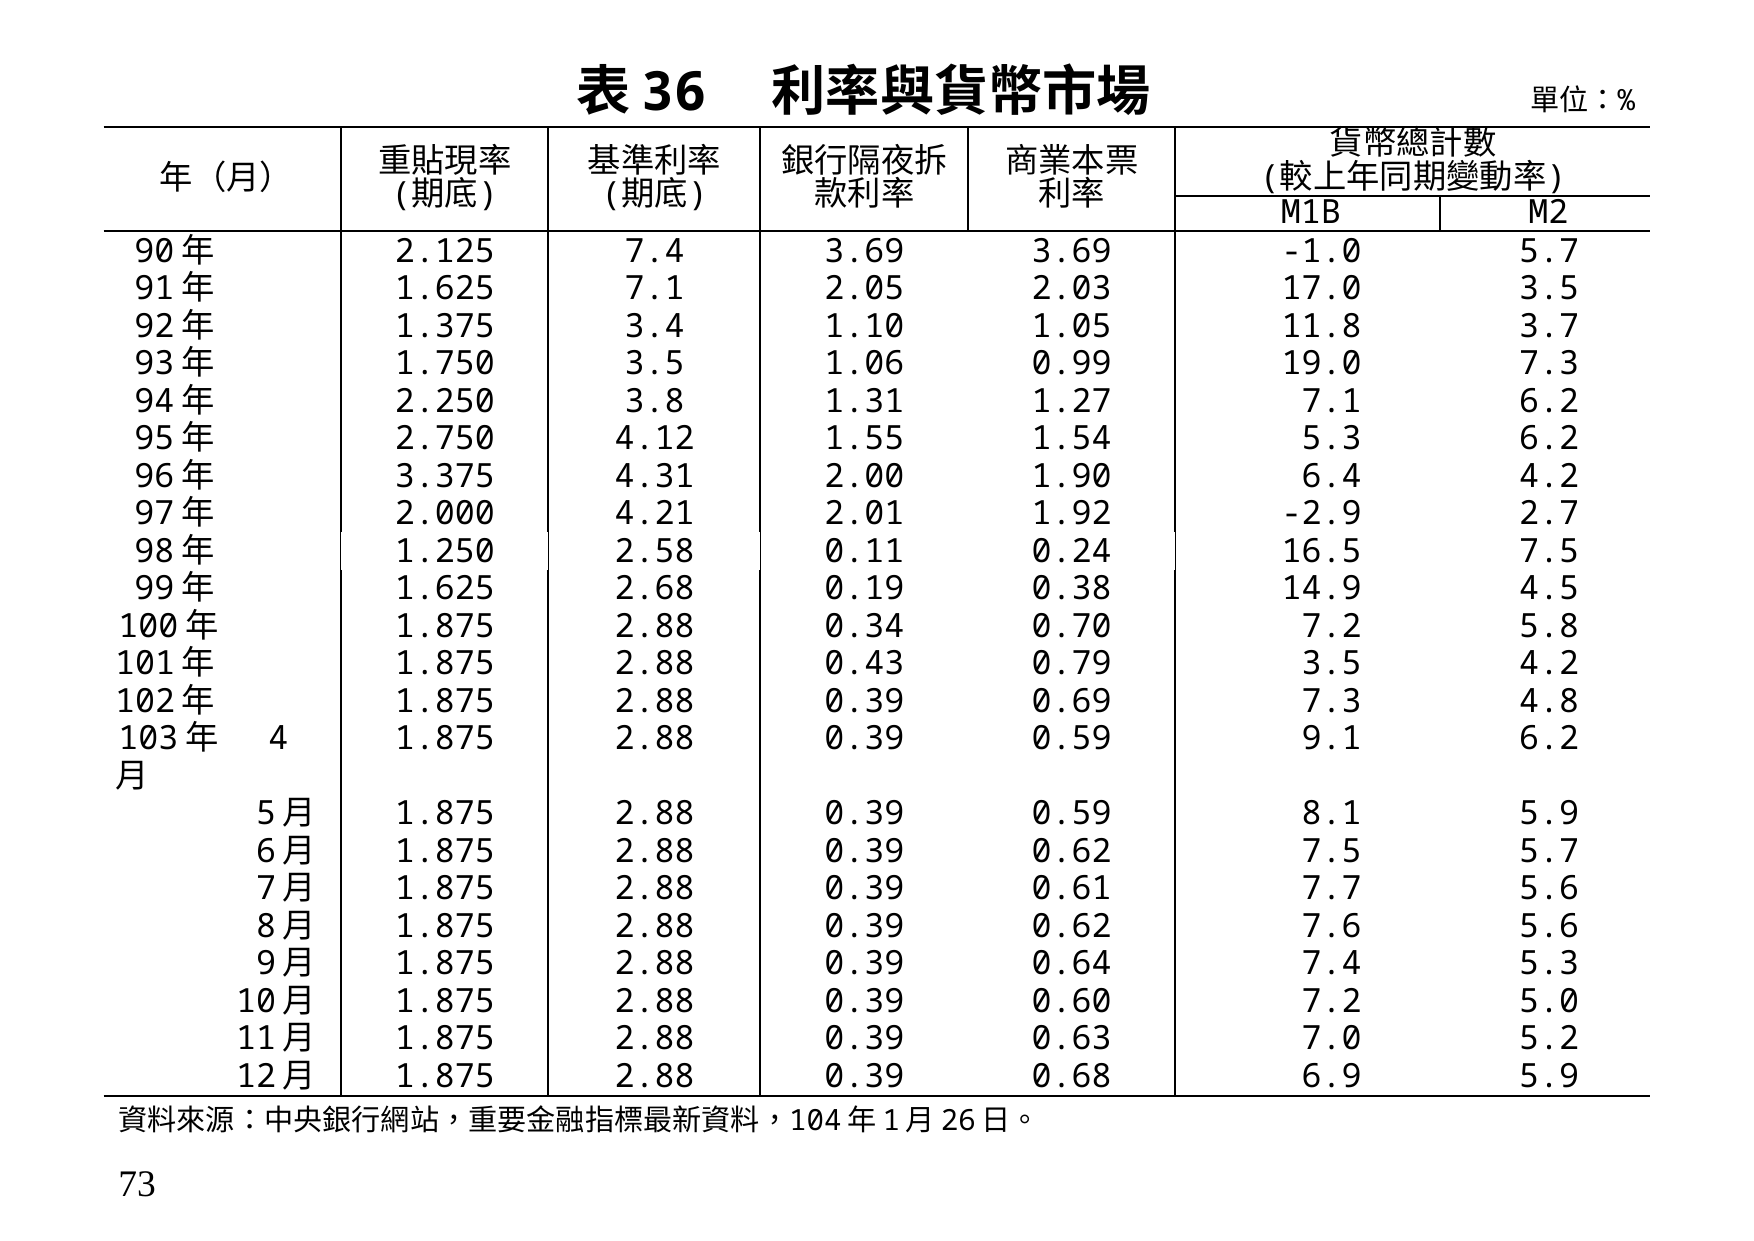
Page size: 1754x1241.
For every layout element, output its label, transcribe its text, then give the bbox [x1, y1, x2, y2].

table_cell 1.31 [761, 382, 968, 420]
table_cell 2.88 [549, 607, 759, 645]
table_cell 99年 [104, 570, 340, 607]
table_cell 1.875 [342, 607, 547, 645]
table_cell 0.68 [968, 1057, 1174, 1095]
table_cell 1.875 [342, 720, 547, 795]
table_cell 2.750 [342, 420, 547, 457]
table_cell 103年 4月 [104, 720, 340, 795]
table_cell 1.27 [968, 382, 1174, 420]
table_cell 95年 [104, 420, 340, 457]
table_cell 0.24 [968, 532, 1175, 570]
table_cell 102年 [104, 682, 340, 720]
table_cell 1.750 [342, 345, 547, 382]
table_cell 2.00 [761, 457, 968, 495]
table_cell 17.0 [1176, 270, 1440, 307]
table_cell 97年 [104, 495, 340, 532]
table_cell 7.5 [1440, 532, 1650, 570]
table_cell 1.875 [342, 1057, 547, 1095]
table_cell 1.06 [761, 345, 968, 382]
table_cell 5.8 [1440, 607, 1650, 645]
table_cell 1.875 [342, 795, 547, 832]
table_cell 2.58 [549, 532, 760, 570]
table_cell 6.9 [1176, 1057, 1440, 1095]
table_header 重貼現率 (期底) [342, 128, 547, 230]
table_cell 8.1 [1176, 795, 1440, 832]
table_cell 8月 [104, 907, 340, 945]
table_cell 3.69 [761, 232, 968, 270]
table_cell 19.0 [1176, 345, 1440, 382]
table_cell 2.125 [342, 232, 547, 270]
table_cell 9月 [104, 945, 340, 982]
table_cell 0.59 [968, 720, 1174, 795]
table_cell 7.4 [549, 232, 759, 270]
table_cell 3.7 [1440, 307, 1650, 345]
table_cell 2.88 [549, 1020, 759, 1057]
table_cell 1.875 [342, 870, 547, 907]
table_header 基準利率 (期底) [549, 128, 759, 230]
table_cell 1.92 [968, 495, 1174, 532]
table_cell 94年 [104, 382, 340, 420]
table_cell 5.2 [1440, 1020, 1650, 1057]
table_cell 3.5 [549, 345, 759, 382]
table_cell 5.7 [1440, 232, 1650, 270]
table_cell 1.90 [968, 457, 1174, 495]
table_cell 0.19 [761, 570, 968, 607]
table_cell M2 [1441, 197, 1650, 230]
table_cell 2.7 [1440, 495, 1650, 532]
table_cell 5.3 [1440, 945, 1650, 982]
table_cell 6月 [104, 832, 340, 870]
table_cell 3.375 [342, 457, 547, 495]
table_cell 0.39 [761, 832, 968, 870]
table_cell 2.01 [761, 495, 968, 532]
table_cell 11.8 [1176, 307, 1440, 345]
table_header 貨幣總計數 (較上年同期變動率) [1176, 128, 1650, 195]
table_cell 4.21 [549, 495, 759, 532]
table_cell 3.69 [968, 232, 1174, 270]
table_cell 4.31 [549, 457, 759, 495]
table_cell 7.1 [549, 270, 759, 307]
table_cell 101年 [104, 645, 340, 682]
table_cell 5.3 [1176, 420, 1440, 457]
table_cell 1.875 [342, 1020, 547, 1057]
table_cell 4.5 [1440, 570, 1650, 607]
table_cell 5月 [104, 795, 340, 832]
table_cell 5.6 [1440, 907, 1650, 945]
table_cell 2.88 [549, 720, 759, 795]
table_cell 7.6 [1176, 907, 1440, 945]
table_cell 1.875 [342, 945, 547, 982]
table_cell 1.375 [342, 307, 547, 345]
text 表36 利率與貨幣市場 單位：% [118, 47, 1636, 126]
table_cell 7.5 [1176, 832, 1440, 870]
table_cell 2.88 [549, 645, 759, 682]
table_cell 1.250 [341, 532, 548, 570]
table_cell 0.63 [968, 1020, 1174, 1057]
table_cell 4.2 [1440, 645, 1650, 682]
table_cell 0.43 [761, 645, 968, 682]
table_cell 2.88 [549, 1057, 759, 1095]
table_cell 3.8 [549, 382, 759, 420]
table_cell M1B [1176, 197, 1439, 230]
table_cell 7月 [104, 870, 340, 907]
table_cell 5.6 [1440, 870, 1650, 907]
table_cell 0.62 [968, 832, 1174, 870]
table_cell 4.2 [1440, 457, 1650, 495]
table_cell 2.05 [761, 270, 968, 307]
table_cell 0.61 [968, 870, 1174, 907]
table_cell 2.88 [549, 795, 759, 832]
table_cell 93年 [104, 345, 340, 382]
table_cell 4.8 [1440, 682, 1650, 720]
table_cell 0.62 [968, 907, 1174, 945]
table_cell 0.39 [761, 1057, 968, 1095]
table_cell 0.39 [761, 907, 968, 945]
table_cell 6.2 [1440, 382, 1650, 420]
table_cell 1.55 [761, 420, 968, 457]
table_cell 0.79 [968, 645, 1174, 682]
table_cell 0.11 [761, 532, 968, 570]
table_cell 1.875 [342, 682, 547, 720]
table_cell 7.2 [1176, 982, 1440, 1020]
table_cell 10月 [104, 982, 340, 1020]
table_cell 5.9 [1440, 1057, 1650, 1095]
table_cell -1.0 [1176, 232, 1440, 270]
table_cell 90年 [104, 232, 340, 270]
table_cell 3.5 [1176, 645, 1440, 682]
table_cell 7.2 [1176, 607, 1440, 645]
text 資料來源：中央銀行網站，重要金融指標最新資料，104年1月26日。 [118, 1097, 1636, 1139]
table_cell 0.60 [968, 982, 1174, 1020]
table_cell 2.000 [342, 495, 547, 532]
table_cell 1.10 [761, 307, 968, 345]
table_cell 1.625 [342, 570, 547, 607]
table_header 年（月） [104, 128, 340, 230]
table_cell 7.3 [1176, 682, 1440, 720]
table_cell 16.5 [1176, 532, 1440, 570]
table_cell 1.875 [342, 645, 547, 682]
table_cell 98年 [104, 532, 340, 570]
table_cell 7.0 [1176, 1020, 1440, 1057]
table_cell 7.4 [1176, 945, 1440, 982]
table_cell 0.64 [968, 945, 1174, 982]
table_cell 2.88 [549, 982, 759, 1020]
table_cell 3.5 [1440, 270, 1650, 307]
table_cell 0.69 [968, 682, 1174, 720]
table_cell 12月 [104, 1057, 340, 1095]
table_cell 0.39 [761, 870, 968, 907]
table_cell -2.9 [1176, 495, 1440, 532]
table_cell 2.88 [549, 682, 759, 720]
table_cell 3.4 [549, 307, 759, 345]
table_cell 5.9 [1440, 795, 1650, 832]
table_header 銀行隔夜拆款利率 [761, 128, 967, 230]
table_cell 0.59 [968, 795, 1174, 832]
table_cell 11月 [104, 1020, 340, 1057]
table_cell 2.68 [549, 570, 759, 607]
table_cell 4.12 [549, 420, 759, 457]
table_cell 91年 [104, 270, 340, 307]
table_cell 14.9 [1176, 570, 1440, 607]
table_cell 0.38 [968, 570, 1174, 607]
table_cell 9.1 [1176, 720, 1440, 795]
table_cell 100年 [104, 607, 340, 645]
table_cell 0.34 [761, 607, 968, 645]
table_cell 1.875 [342, 832, 547, 870]
table_cell 7.1 [1176, 382, 1440, 420]
table_cell 1.625 [342, 270, 547, 307]
table_cell 1.875 [342, 982, 547, 1020]
table_cell 6.2 [1440, 420, 1650, 457]
table_cell 1.54 [968, 420, 1174, 457]
table_cell 2.88 [549, 945, 759, 982]
table_cell 6.4 [1176, 457, 1440, 495]
table_cell 7.3 [1440, 345, 1650, 382]
table_cell 0.39 [761, 682, 968, 720]
table_cell 5.0 [1440, 982, 1650, 1020]
table_cell 6.2 [1440, 720, 1650, 795]
table_cell 2.88 [549, 907, 759, 945]
table_cell 0.39 [761, 795, 968, 832]
table_cell 1.05 [968, 307, 1174, 345]
table_cell 2.250 [342, 382, 547, 420]
table_cell 2.88 [549, 832, 759, 870]
table_cell 0.39 [761, 1020, 968, 1057]
table_cell 0.39 [761, 720, 968, 795]
table_cell 0.70 [968, 607, 1174, 645]
table_cell 2.88 [549, 870, 759, 907]
table_cell 5.7 [1440, 832, 1650, 870]
table_cell 96年 [104, 457, 340, 495]
table_cell 92年 [104, 307, 340, 345]
table_cell 0.39 [761, 945, 968, 982]
table_cell 2.03 [968, 270, 1174, 307]
table_cell 0.39 [761, 982, 968, 1020]
table_cell 1.875 [342, 907, 547, 945]
table_cell 7.7 [1176, 870, 1440, 907]
table_header 商業本票 利率 [969, 128, 1174, 230]
table_cell 0.99 [968, 345, 1174, 382]
